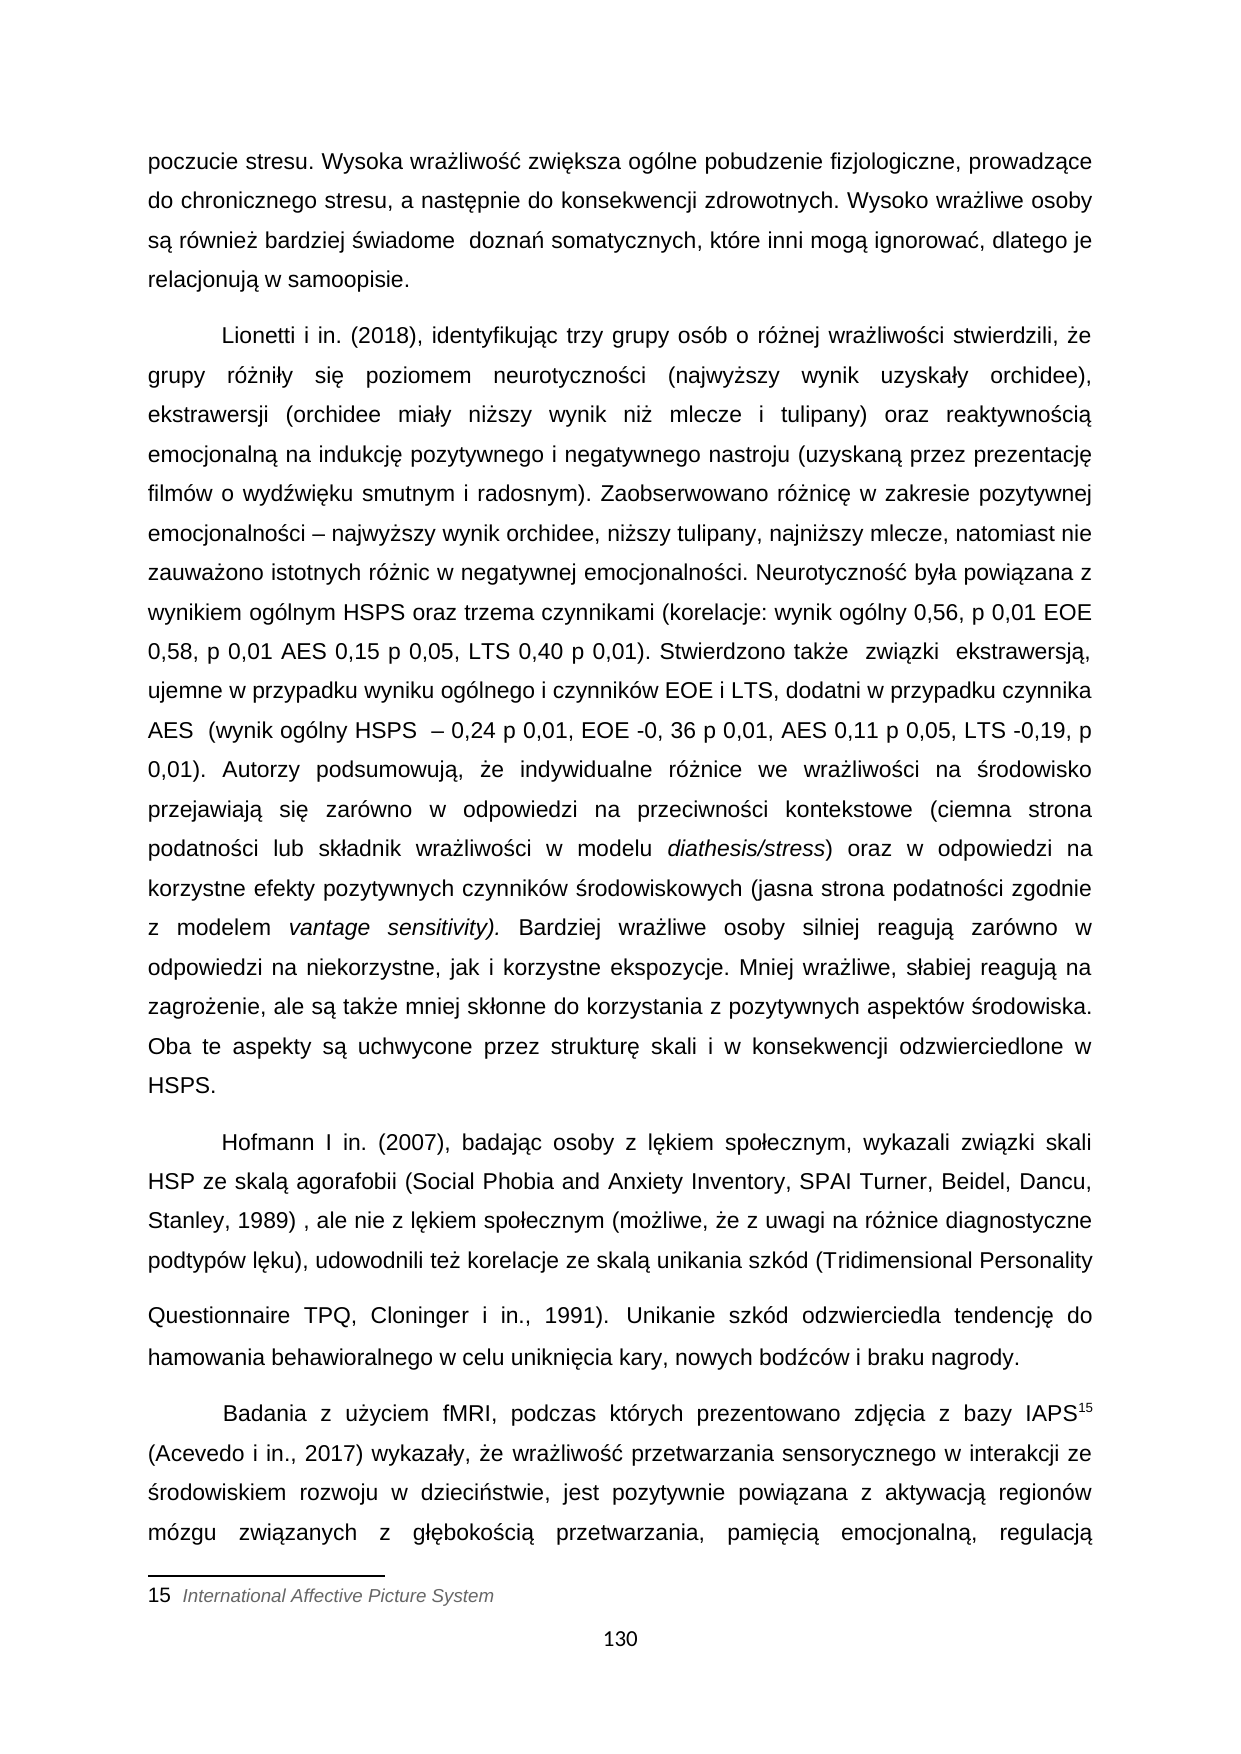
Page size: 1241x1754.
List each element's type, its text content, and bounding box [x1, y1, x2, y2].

text Hofmann I in. (2007), badając osoby z lękiem społecznym, wykazali związki skali HSP ze skalą agorafobii (Social Phobia and Anxiety Inventory, SPAI Turner, Beidel, Dancu, Stanley, 1989) , ale nie z lękiem społecznym (możliwe, że z uwagi na różnice diagnostyczne podtypów lęku), udowodnili też korelacje ze skalą unikania szkód (Tridimensional Personality Questionnaire TPQ, Cloninger i in., 1991). Unikanie szkód odzwierciedla tendencję do hamowania behawioralnego w celu uniknięcia kary, nowych bodźców i braku nagrody. [148, 1128, 1093, 1370]
text poczucie stresu. Wysoka wrażliwość zwiększa ogólne pobudzenie fizjologiczne, prowadzące do chronicznego stresu, a następnie do konsekwencji zdrowotnych. Wysoko wrażliwe osoby są również bardziej świadome doznań somatycznych, które inni mogą ignorować, dlatego je relacjonują w samoopisie. [148, 148, 1093, 292]
text Badania z użyciem fMRI, podczas których prezentowano zdjęcia z bazy IAPS (Acevedo i in., 2017) wykazały, że wrażliwość przetwarzania sensorycznego w interakcji ze środowiskiem rozwoju w dzieciństwie, jest pozytywnie powiązana z aktywacją regionów mózgu związanych z głębokością przetwarzania, pamięcią emocjonalną, regulacją [148, 1400, 1093, 1545]
text Lionetti i in. (2018), identyfikując trzy grupy osób o różnej wrażliwości stwierdzili, że grupy różniły się poziomem neurotyczności (najwyższy wynik uzyskały orchidee), ekstrawersji (orchidee miały niższy wynik niż mlecze i tulipany) oraz reaktywnością emocjonalną na indukcję pozytywnego i negatywnego nastroju (uzyskaną przez prezentację filmów o wydźwięku smutnym i radosnym). Zaobserwowano różnicę w zakresie pozytywnej emocjonalności – najwyższy wynik orchidee, niższy tulipany, najniższy mlecze, natomiast nie zauważono istotnych różnic w negatywnej emocjonalności. Neurotyczność była powiązana z wynikiem ogólnym HSPS oraz trzema czynnikami (korelacje: wynik ogólny 0,56, p 0,01 EOE 0,58, p 0,01 AES 0,15 p 0,05, LTS 0,40 p 0,01). Stwierdzono także związki ekstrawersją, ujemne w przypadku wyniku ogólnego i czynników EOE i LTS, dodatni w przypadku czynnika AES (wynik ogólny HSPS – 0,24 p 0,01, EOE -0, 36 p 0,01, AES 0,11 p 0,05, LTS -0,19, p 0,01). Autorzy podsumowują, że indywidualne różnice we wrażliwości na środowisko przejawiają się zarówno w odpowiedzi na przeciwności kontekstowe (ciemna strona podatności lub składnik wrażliwości w modelu diathesis/stress) oraz w odpowiedzi na korzystne efekty pozytywnych czynników środowiskowych (jasna strona podatności zgodnie z modelem vantage sensitivity). Bardziej wrażliwe osoby silniej reagują zarówno w odpowiedzi na niekorzystne, jak i korzystne ekspozycje. Mniej wrażliwe, słabiej reagują na zagrożenie, ale są także mniej skłonne do korzystania z pozytywnych aspektów środowiska. Oba te aspekty są uchwycone przez strukturę skali i w konsekwencji odzwierciedlone w HSPS. [148, 322, 1093, 1099]
text International Affective Picture System [148, 1582, 1093, 1606]
